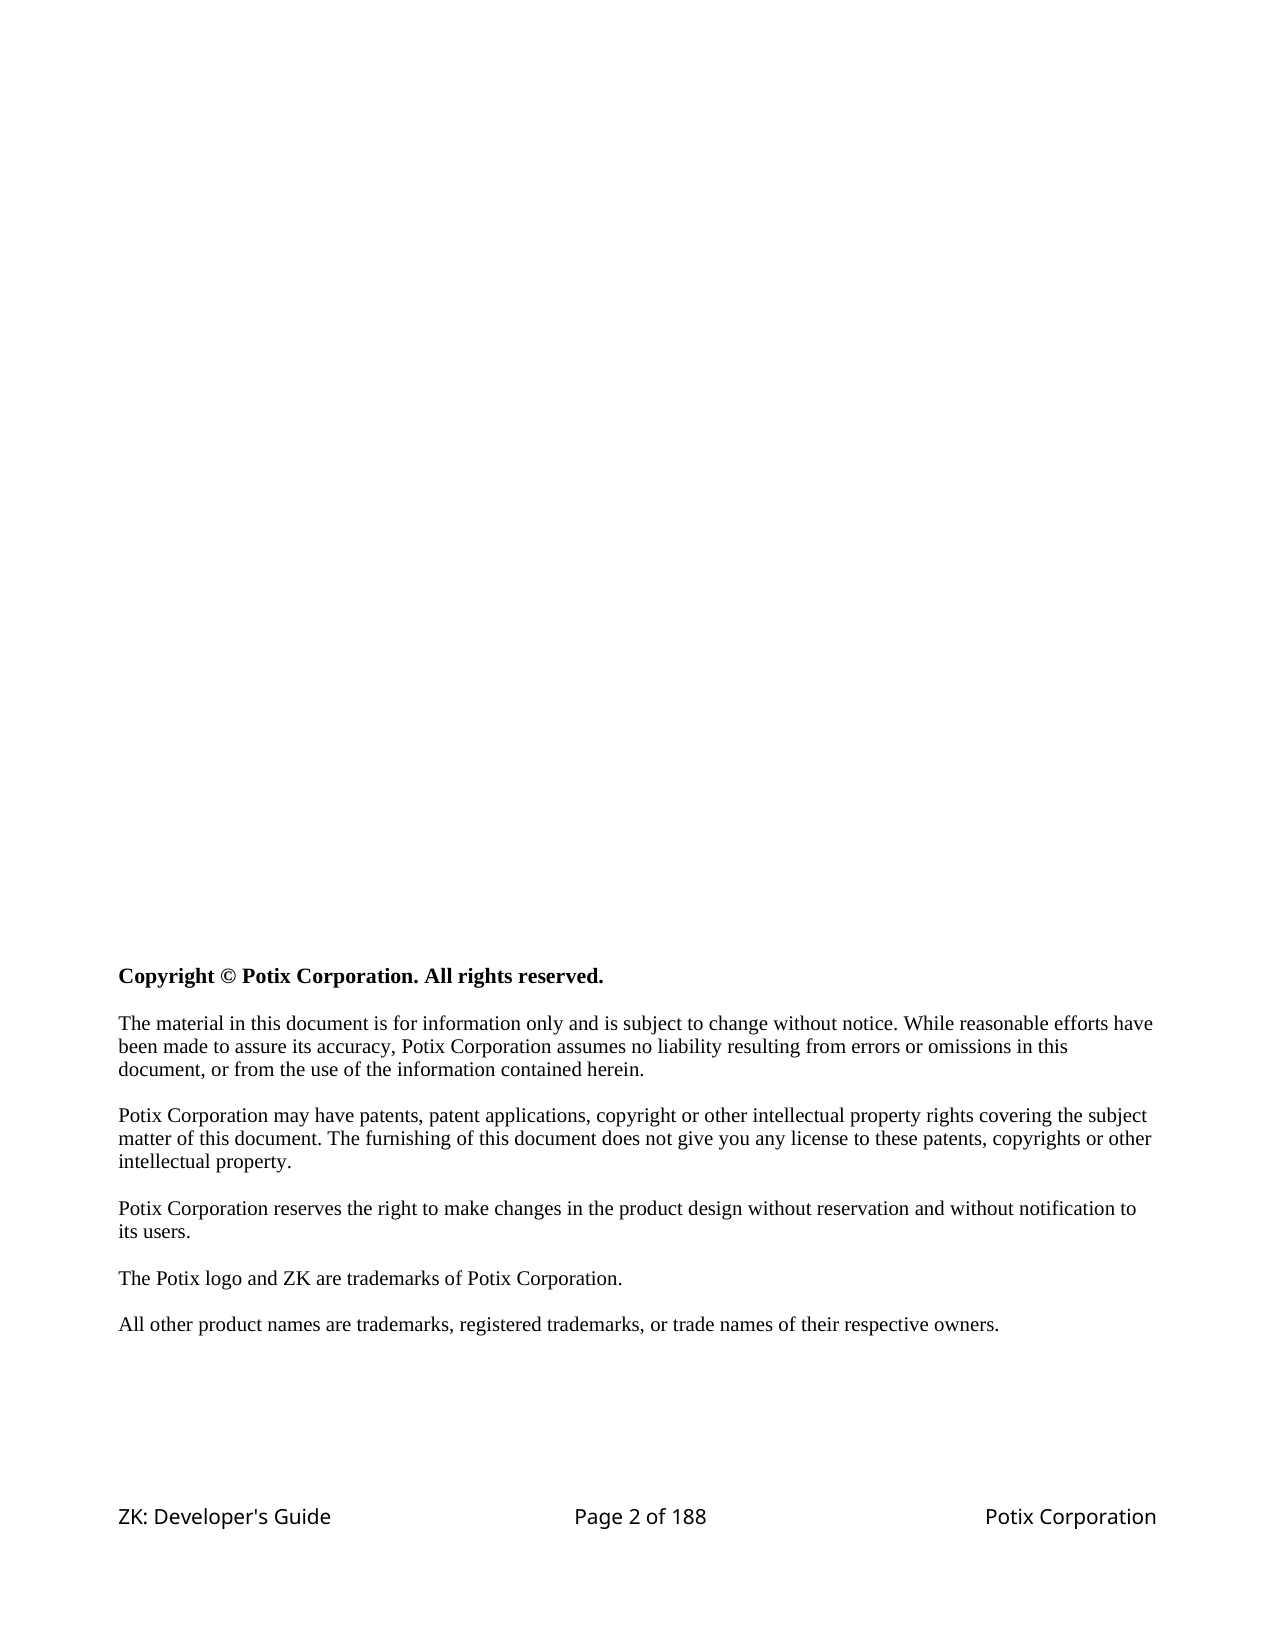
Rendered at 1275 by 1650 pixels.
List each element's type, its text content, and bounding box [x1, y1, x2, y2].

text All other product names are trademarks, registered trademarks, or trade names of their respective owners. [118, 1313, 1157, 1336]
text Potix Corporation may have patents, patent applications, copyright or other intellectual property rights covering the subject matter of this document. The furnishing of this document does not give you any license to these patents, copyrights or other intellectual property. [118, 1104, 1157, 1173]
text The material in this document is for information only and is subject to change without notice. While reasonable efforts have been made to assure its accuracy, Potix Corporation assumes no liability resulting from errors or omissions in this document, or from the use of the information contained herein. [118, 1011, 1157, 1081]
text Copyright © Potix Corporation. All rights reserved. [118, 963, 1157, 988]
text The Potix logo and ZK are trademarks of Potix Corporation. [118, 1267, 1157, 1289]
text Potix Corporation reserves the right to make changes in the product design without reservation and without notification to its users. [118, 1197, 1157, 1243]
